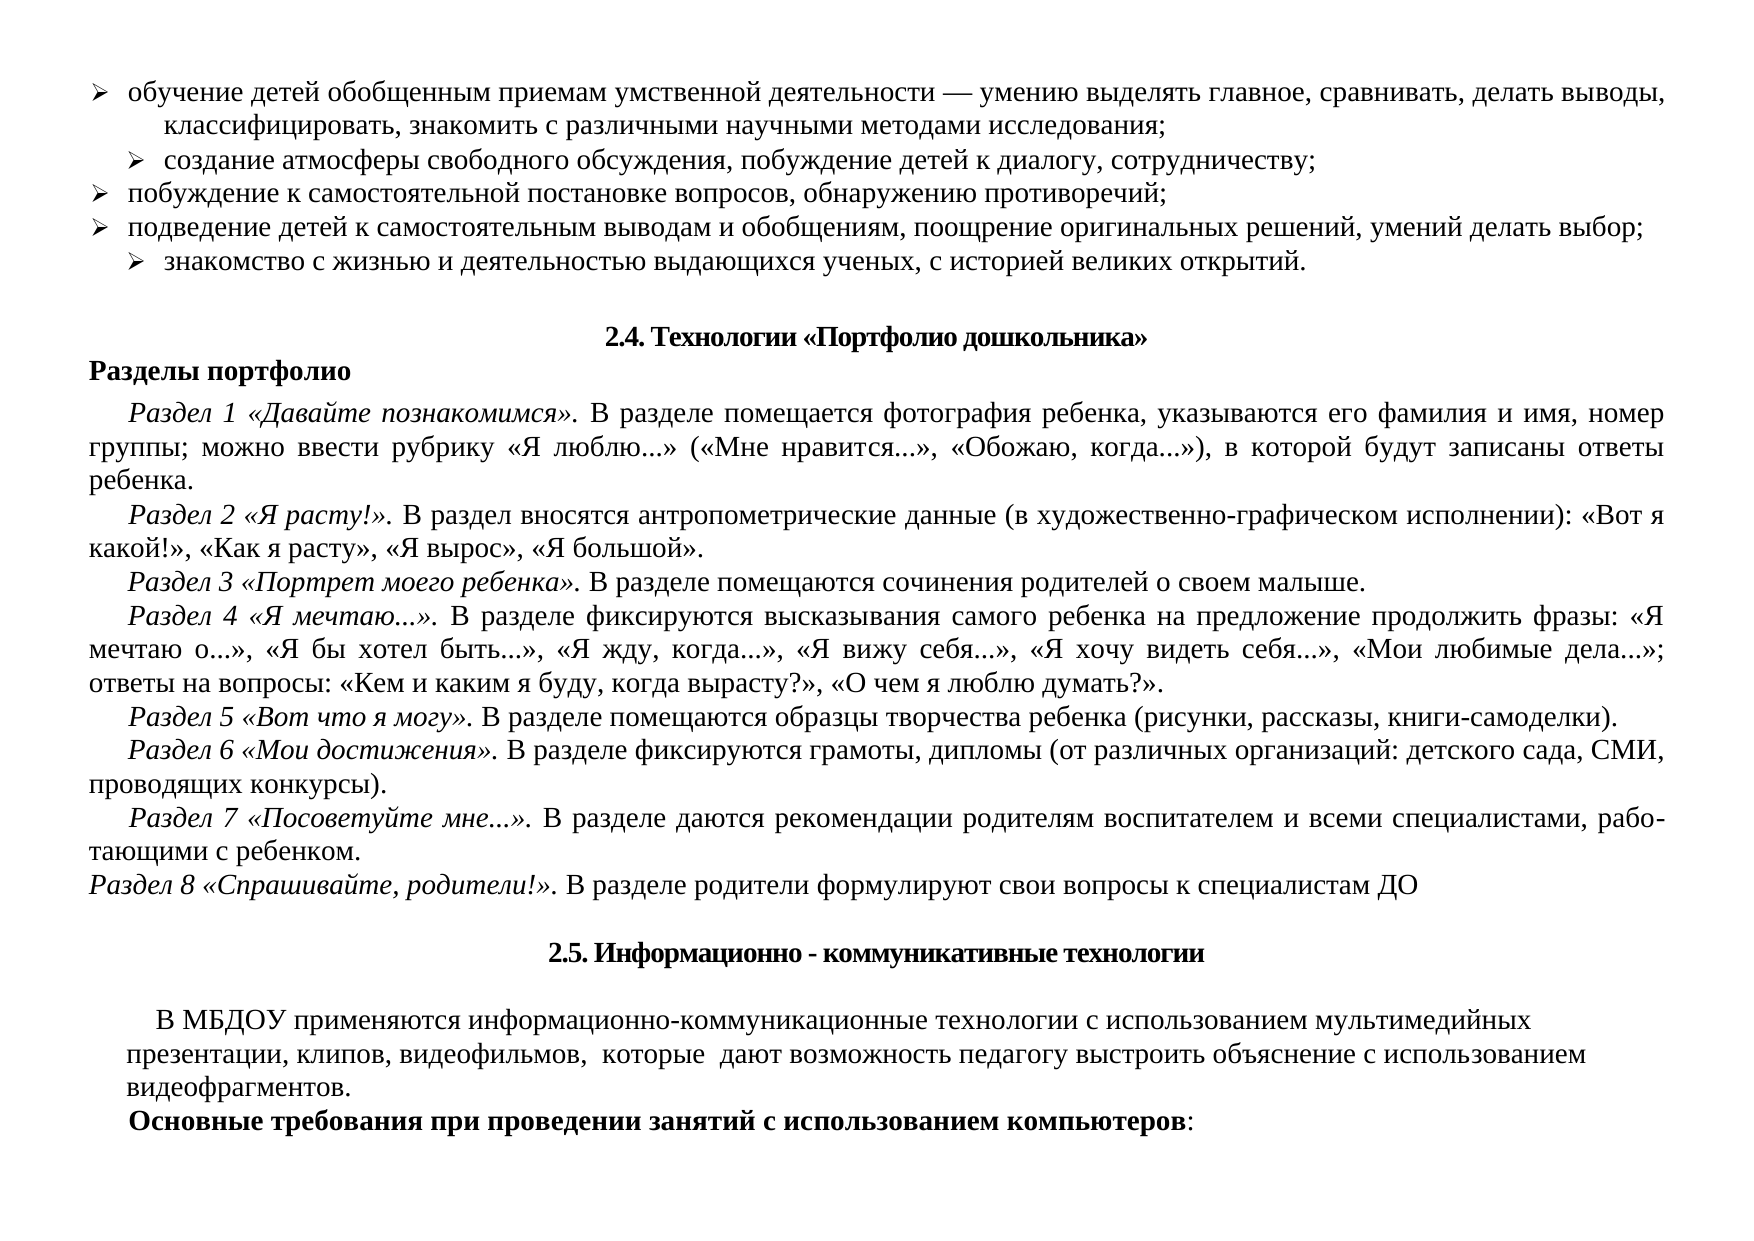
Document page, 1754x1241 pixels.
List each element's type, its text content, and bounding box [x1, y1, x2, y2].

text Раздел 5 «Вот что я могу». В разделе помещаются образцы творчества ребенка (рисунки, рассказы, книги-самоделки). [89, 699, 1665, 732]
text Основные требования при проведении занятий с ис­пользованием компьютеров: [89, 1103, 1665, 1136]
list создание атмосферы свободного обсуждения, побуждение детей к диалогу, сотрудничеству; [126, 142, 1665, 176]
text В МБДОУ применяются информационно-коммуникационные техно­логии с использованием мультимедийных презентации, клипов, видеофильмов, которые дают возможность педагогу выстроить объяснение с исполь­зованием видеофрагментов. [126, 1002, 1665, 1103]
text Раздел 2 «Я расту!». В раздел вносятся антропометриче­ские данные (в художественно-графическом исполнении): «Вот я какой!», «Как я расту», «Я вырос», «Я большой». [89, 497, 1665, 564]
text Раздел 1 «Давайте познакомимся». В разделе помещается фотография ребенка, указываются его фамилия и имя, номер группы; можно ввести рубрику «Я люблю...» («Мне нравит­ся...», «Обожаю, когда...»), в которой будут записаны ответы ребенка. [89, 395, 1665, 496]
list подведение детей к самостоятельным выводам и обобщени­ям, поощрение оригинальных решений, умений делать выбор; [90, 209, 1665, 243]
list обучение детей обобщенным приемам умственной деятель­ности — умению выделять главное, сравнивать, делать вы­воды, классифицировать, знакомить с различными науч­ными методами исследования; [90, 74, 1665, 141]
text Раздел 6 «Мои достижения». В разделе фиксируются гра­моты, дипломы (от различных организаций: детского сада, СМИ, проводящих конкурсы). [89, 732, 1665, 799]
text Раздел 3 «Портрет моего ребенка». В разделе помещаются сочинения родителей о своем малыше. [89, 564, 1665, 598]
text Разделы портфолио [89, 353, 1665, 386]
text 2.5. Информационно - коммуникативные технологии [89, 935, 1665, 969]
list побуждение к самостоятельной постановке вопросов, обна­ружению противоречий; [90, 176, 1665, 209]
text Раздел 4 «Я мечтаю...». В разделе фиксируются высказы­вания самого ребенка на предложение продолжить фразы: «Я мечтаю о...», «Я бы хотел быть...», «Я жду, когда...», «Я ви­жу себя...», «Я хочу видеть себя...», «Мои любимые дела...»; ответы на вопросы: «Кем и каким я буду, когда вырасту?», «О чем я люблю думать?». [89, 598, 1665, 698]
text Раздел 8 «Спрашивайте, родители!». В разделе родители формулируют свои вопросы к специалистам ДО [89, 867, 1665, 901]
text Раздел 7 «Посоветуйте мне...». В разделе даются рекомен­дации родителям воспитателем и всеми специалистами, рабо­тающими с ребенком. [89, 800, 1665, 867]
text 2.4. Технологии «Портфолио дошкольника» [89, 319, 1665, 353]
list знакомство с жизнью и деятельностью выдающихся ученых, с историей великих открытий. [126, 243, 1665, 276]
